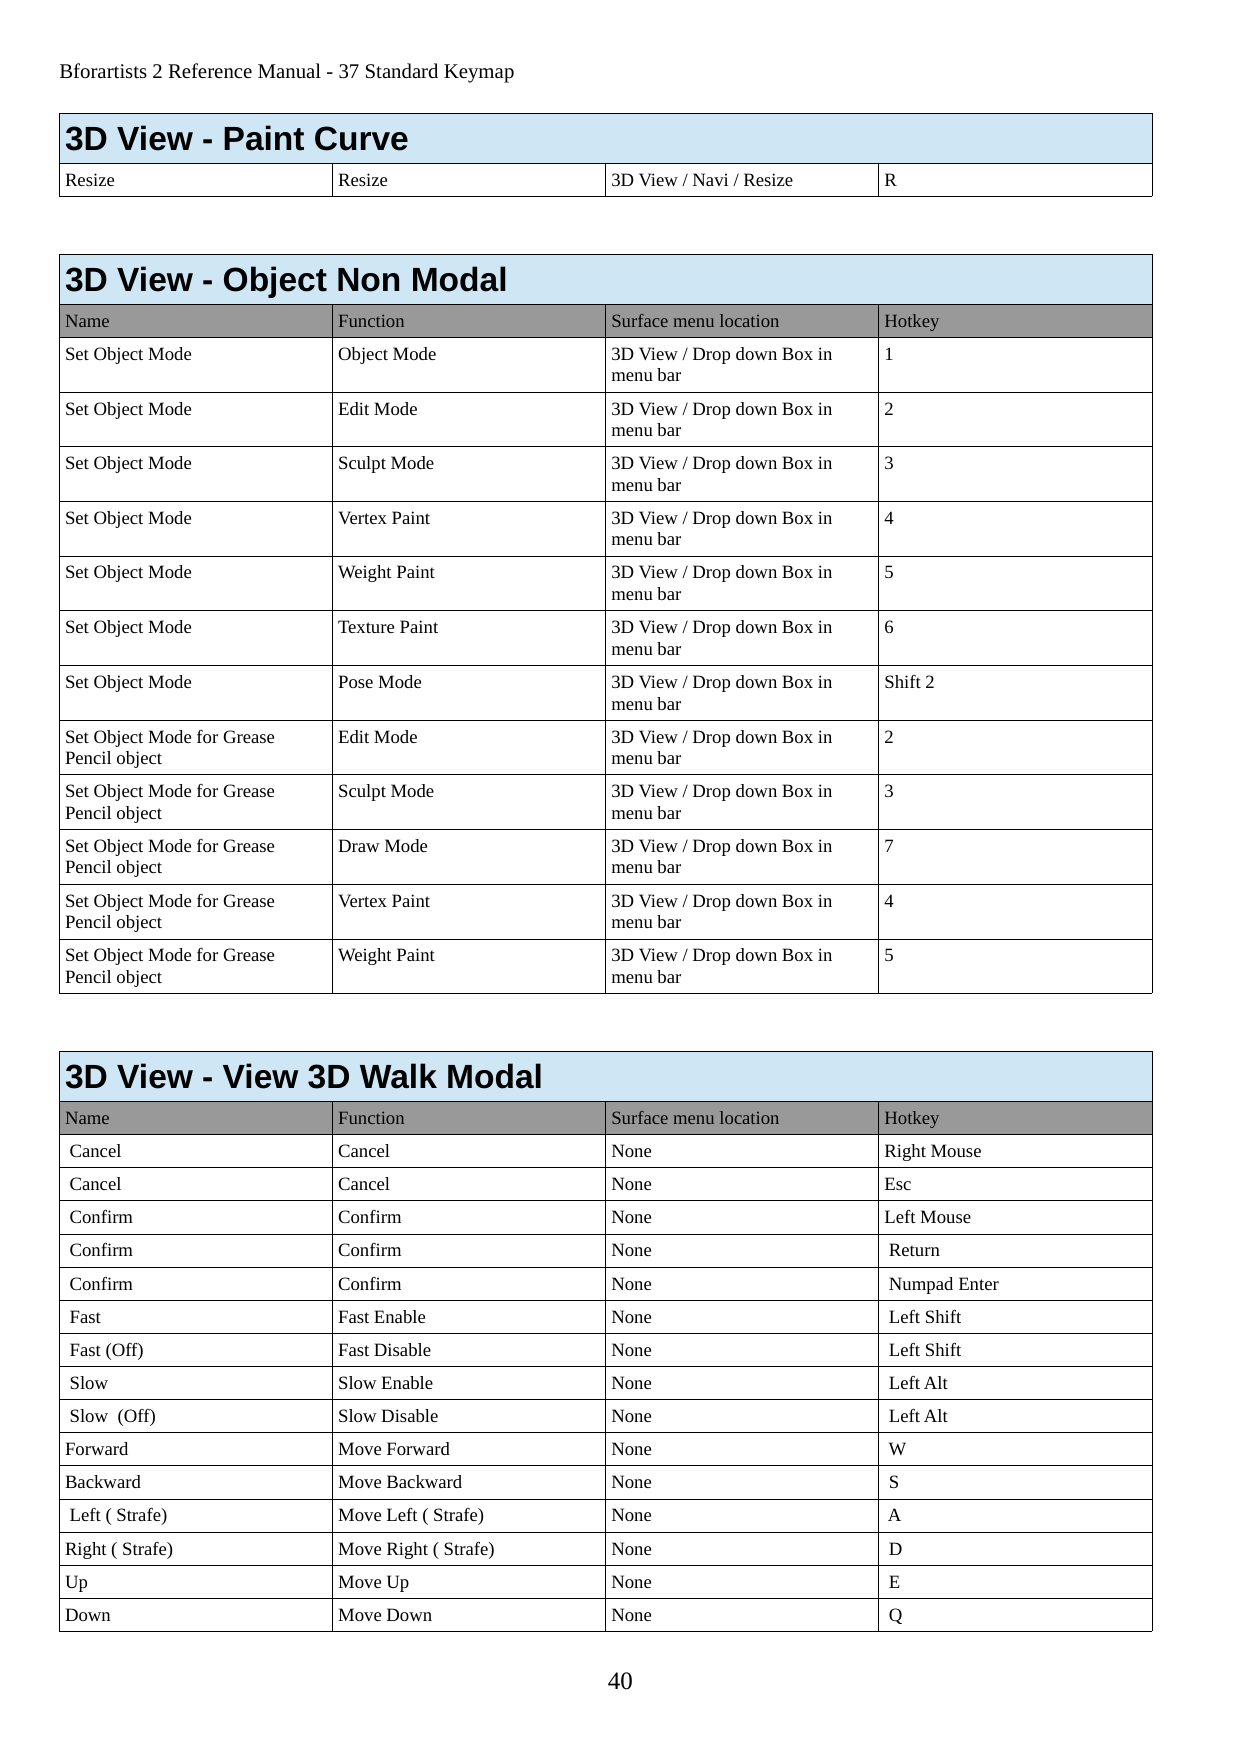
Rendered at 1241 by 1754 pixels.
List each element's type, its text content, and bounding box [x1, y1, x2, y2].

table_cell None [606, 1367, 878, 1399]
table_cell 2 [879, 721, 1152, 774]
table_cell Texture Paint [333, 611, 605, 665]
table_cell 3D View / Drop down Box in menu bar [606, 830, 878, 884]
table_cell Edit Mode [333, 721, 605, 774]
table_cell None [606, 1334, 878, 1366]
table_cell Numpad Enter [879, 1268, 1152, 1300]
table_cell 6 [879, 611, 1152, 665]
table_cell Left Mouse [879, 1201, 1152, 1233]
table_cell Set Object Mode [60, 447, 332, 501]
table_cell Fast Enable [333, 1301, 605, 1333]
table_cell Set Object Mode [60, 611, 332, 665]
table_cell None [606, 1301, 878, 1333]
table_cell Cancel [333, 1135, 605, 1167]
table_cell 4 [879, 502, 1152, 556]
table_cell S [879, 1466, 1152, 1498]
table_header 3D View - Paint Curve [60, 114, 1152, 163]
table_cell Edit Mode [333, 393, 605, 446]
table_cell Confirm [333, 1268, 605, 1300]
table_cell Sculpt Mode [333, 775, 605, 829]
table_cell None [606, 1500, 878, 1532]
table_cell 3D View / Drop down Box in menu bar [606, 447, 878, 501]
table_cell Name [60, 1102, 332, 1134]
table_cell Left Shift [879, 1334, 1152, 1366]
table_cell None [606, 1135, 878, 1167]
table_cell Left Alt [879, 1367, 1152, 1399]
table_cell None [606, 1235, 878, 1267]
table_cell Set Object Mode for Grease Pencil object [60, 940, 332, 993]
table_cell Left ( Strafe) [60, 1500, 332, 1532]
table_cell 3D View / Drop down Box in menu bar [606, 885, 878, 938]
table_cell None [606, 1566, 878, 1598]
table_cell 3D View / Drop down Box in menu bar [606, 775, 878, 829]
table_cell Set Object Mode [60, 393, 332, 446]
table_cell Move Right ( Strafe) [333, 1533, 605, 1565]
table_cell Fast (Off) [60, 1334, 332, 1366]
table_cell None [606, 1533, 878, 1565]
table_cell Set Object Mode for Grease Pencil object [60, 721, 332, 774]
table_cell Move Down [333, 1599, 605, 1631]
table_cell Set Object Mode [60, 502, 332, 556]
table_cell 7 [879, 830, 1152, 884]
table_cell 3 [879, 775, 1152, 829]
table_cell Right ( Strafe) [60, 1533, 332, 1565]
table_cell Right Mouse [879, 1135, 1152, 1167]
table_cell None [606, 1466, 878, 1498]
table_cell 3D View / Drop down Box in menu bar [606, 721, 878, 774]
table_cell 5 [879, 557, 1152, 610]
table_cell 3D View / Drop down Box in menu bar [606, 940, 878, 993]
table_cell 5 [879, 940, 1152, 993]
table_cell Cancel [333, 1168, 605, 1200]
table_cell 3D View / Drop down Box in menu bar [606, 666, 878, 720]
table_cell Up [60, 1566, 332, 1598]
table_cell Surface menu location [606, 1102, 878, 1134]
table_cell 3D View / Drop down Box in menu bar [606, 393, 878, 446]
table_cell None [606, 1268, 878, 1300]
table_cell Forward [60, 1433, 332, 1465]
table_cell Vertex Paint [333, 502, 605, 556]
table_cell Cancel [60, 1168, 332, 1200]
table_cell Down [60, 1599, 332, 1631]
table_cell Confirm [60, 1201, 332, 1233]
table_cell W [879, 1433, 1152, 1465]
table_cell Esc [879, 1168, 1152, 1200]
table_cell None [606, 1599, 878, 1631]
table_cell Resize [60, 164, 332, 196]
table_cell Set Object Mode [60, 666, 332, 720]
table_cell 3D View / Drop down Box in menu bar [606, 611, 878, 665]
table_cell Confirm [60, 1235, 332, 1267]
table_cell 1 [879, 338, 1152, 392]
table_cell Hotkey [879, 305, 1152, 337]
table_cell E [879, 1566, 1152, 1598]
table_cell Slow Disable [333, 1400, 605, 1432]
table_cell Move Forward [333, 1433, 605, 1465]
table_cell Fast Disable [333, 1334, 605, 1366]
table_cell Surface menu location [606, 305, 878, 337]
table_cell 2 [879, 393, 1152, 446]
table_cell Move Up [333, 1566, 605, 1598]
table_cell Function [333, 1102, 605, 1134]
table_cell Left Alt [879, 1400, 1152, 1432]
table_cell D [879, 1533, 1152, 1565]
table_cell 3D View / Drop down Box in menu bar [606, 557, 878, 610]
table_cell Draw Mode [333, 830, 605, 884]
table_cell Set Object Mode for Grease Pencil object [60, 775, 332, 829]
table_cell Set Object Mode [60, 338, 332, 392]
table_cell 3D View / Drop down Box in menu bar [606, 502, 878, 556]
table_cell Shift 2 [879, 666, 1152, 720]
table_cell Cancel [60, 1135, 332, 1167]
table_cell Confirm [60, 1268, 332, 1300]
table_cell 3D View / Drop down Box in menu bar [606, 338, 878, 392]
table_cell Confirm [333, 1235, 605, 1267]
table_cell Pose Mode [333, 666, 605, 720]
table_cell 3 [879, 447, 1152, 501]
table_cell Vertex Paint [333, 885, 605, 938]
table_cell Resize [333, 164, 605, 196]
table_cell Weight Paint [333, 940, 605, 993]
table_cell Fast [60, 1301, 332, 1333]
table_cell Slow [60, 1367, 332, 1399]
table_cell Slow Enable [333, 1367, 605, 1399]
table_cell Hotkey [879, 1102, 1152, 1134]
table_cell 4 [879, 885, 1152, 938]
table_cell Sculpt Mode [333, 447, 605, 501]
table_cell Set Object Mode for Grease Pencil object [60, 830, 332, 884]
table_header 3D View - View 3D Walk Modal [60, 1052, 1152, 1101]
table_cell R [879, 164, 1152, 196]
table_cell Slow (Off) [60, 1400, 332, 1432]
table_cell 3D View / Navi / Resize [606, 164, 878, 196]
table_cell Move Left ( Strafe) [333, 1500, 605, 1532]
table_cell Function [333, 305, 605, 337]
table_cell None [606, 1400, 878, 1432]
table_cell Move Backward [333, 1466, 605, 1498]
table_cell Name [60, 305, 332, 337]
table_cell None [606, 1433, 878, 1465]
table_cell Backward [60, 1466, 332, 1498]
table_cell Set Object Mode [60, 557, 332, 610]
table_cell None [606, 1201, 878, 1233]
table_header 3D View - Object Non Modal [60, 255, 1152, 304]
table_cell Weight Paint [333, 557, 605, 610]
table_cell Object Mode [333, 338, 605, 392]
table_cell Left Shift [879, 1301, 1152, 1333]
table_cell Return [879, 1235, 1152, 1267]
table_cell Set Object Mode for Grease Pencil object [60, 885, 332, 938]
table_cell Confirm [333, 1201, 605, 1233]
table_cell A [879, 1500, 1152, 1532]
table_cell None [606, 1168, 878, 1200]
table_cell Q [879, 1599, 1152, 1631]
